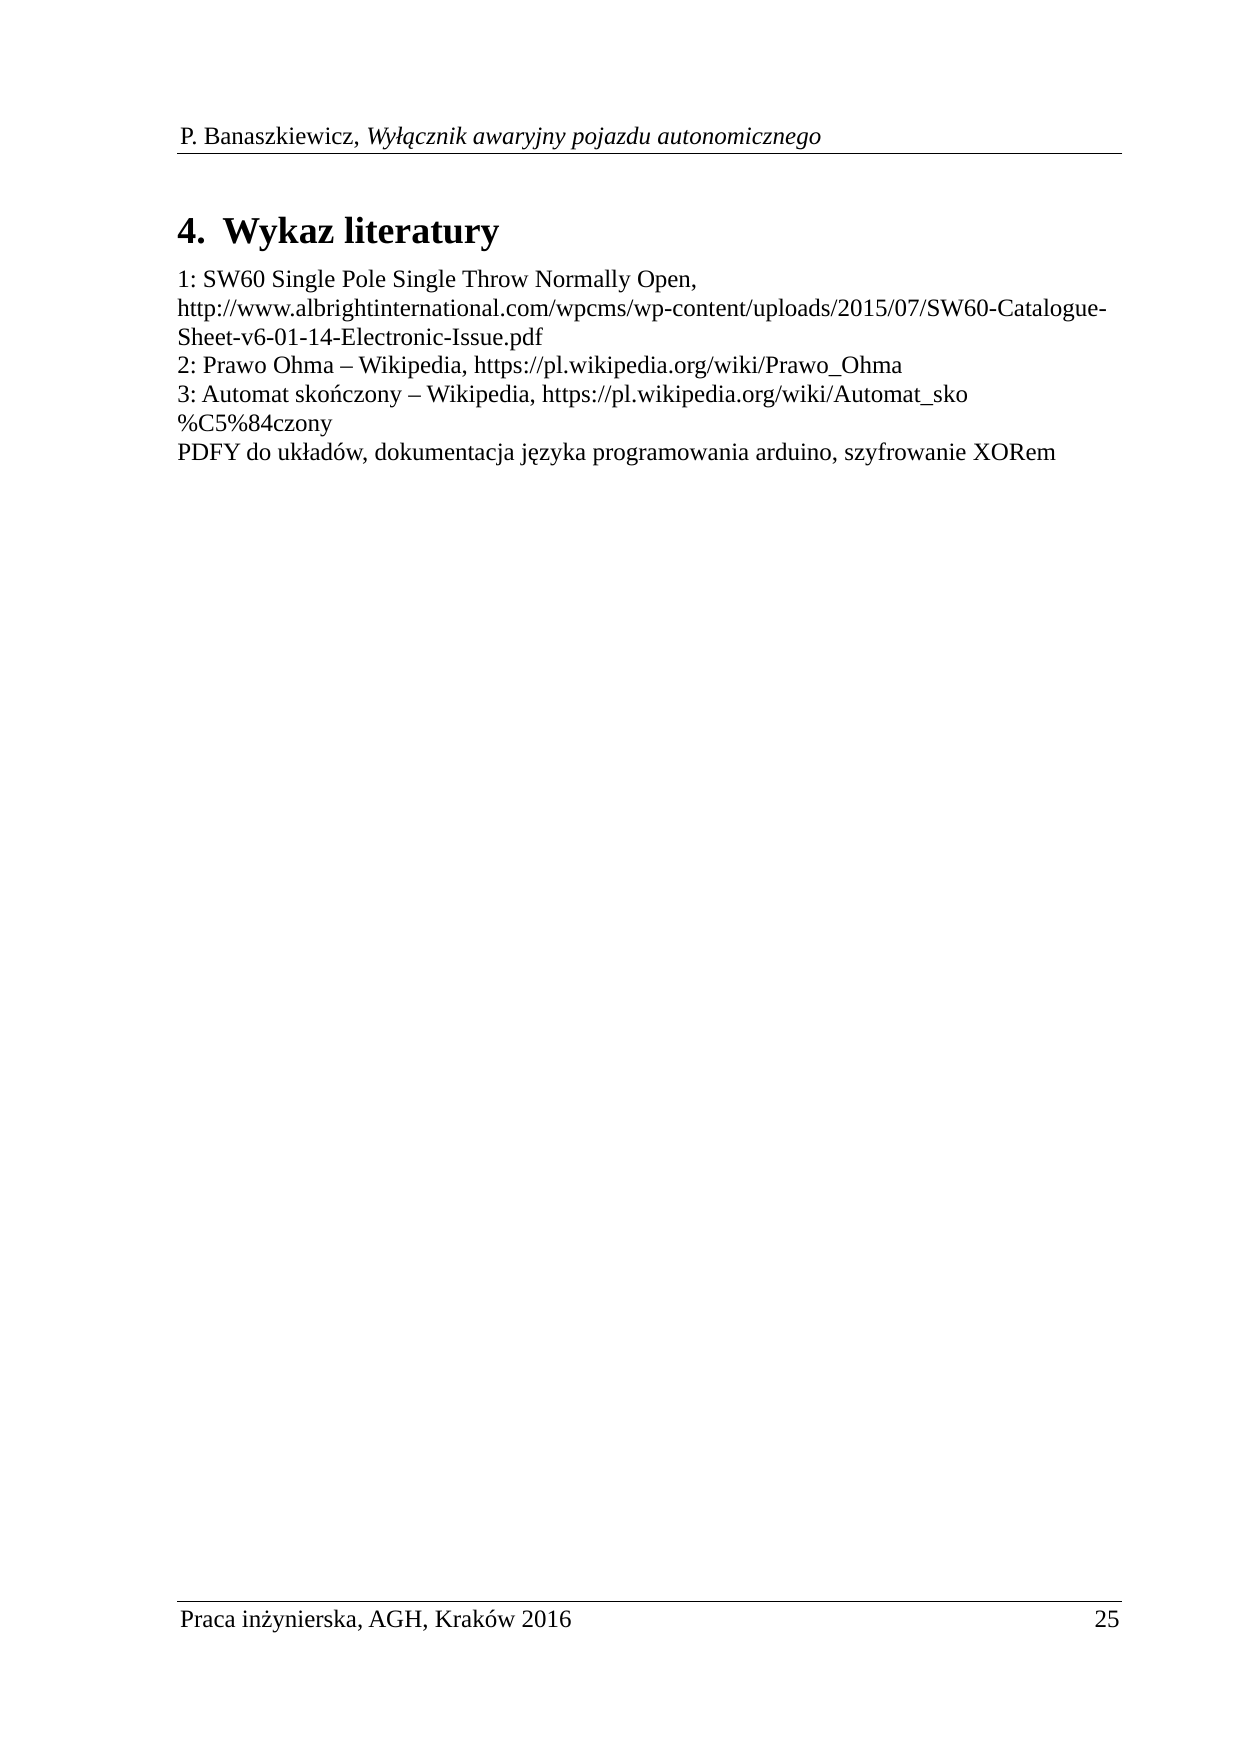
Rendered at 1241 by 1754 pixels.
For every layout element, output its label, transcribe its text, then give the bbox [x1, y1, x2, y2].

text 3: Automat skończony – Wikipedia, https://pl.wikipedia.org/wiki/Automat_sko%C5%84czony [177, 379, 1122, 437]
text 2: Prawo Ohma – Wikipedia, https://pl.wikipedia.org/wiki/Prawo_Ohma [177, 350, 1122, 379]
text 1: SW60 Single Pole Single Throw Normally Open, http://www.albrightinternational.com/wpcms/wp-content/uploads/2015/07/SW60-Catalogue-Sheet-v6-01-14-Electronic-Issue.pdf [177, 264, 1122, 350]
subtitle Wykaz literatury [177, 208, 1122, 252]
text PDFY do układów, dokumentacja języka programowania arduino, szyfrowanie XORem [177, 437, 1122, 465]
